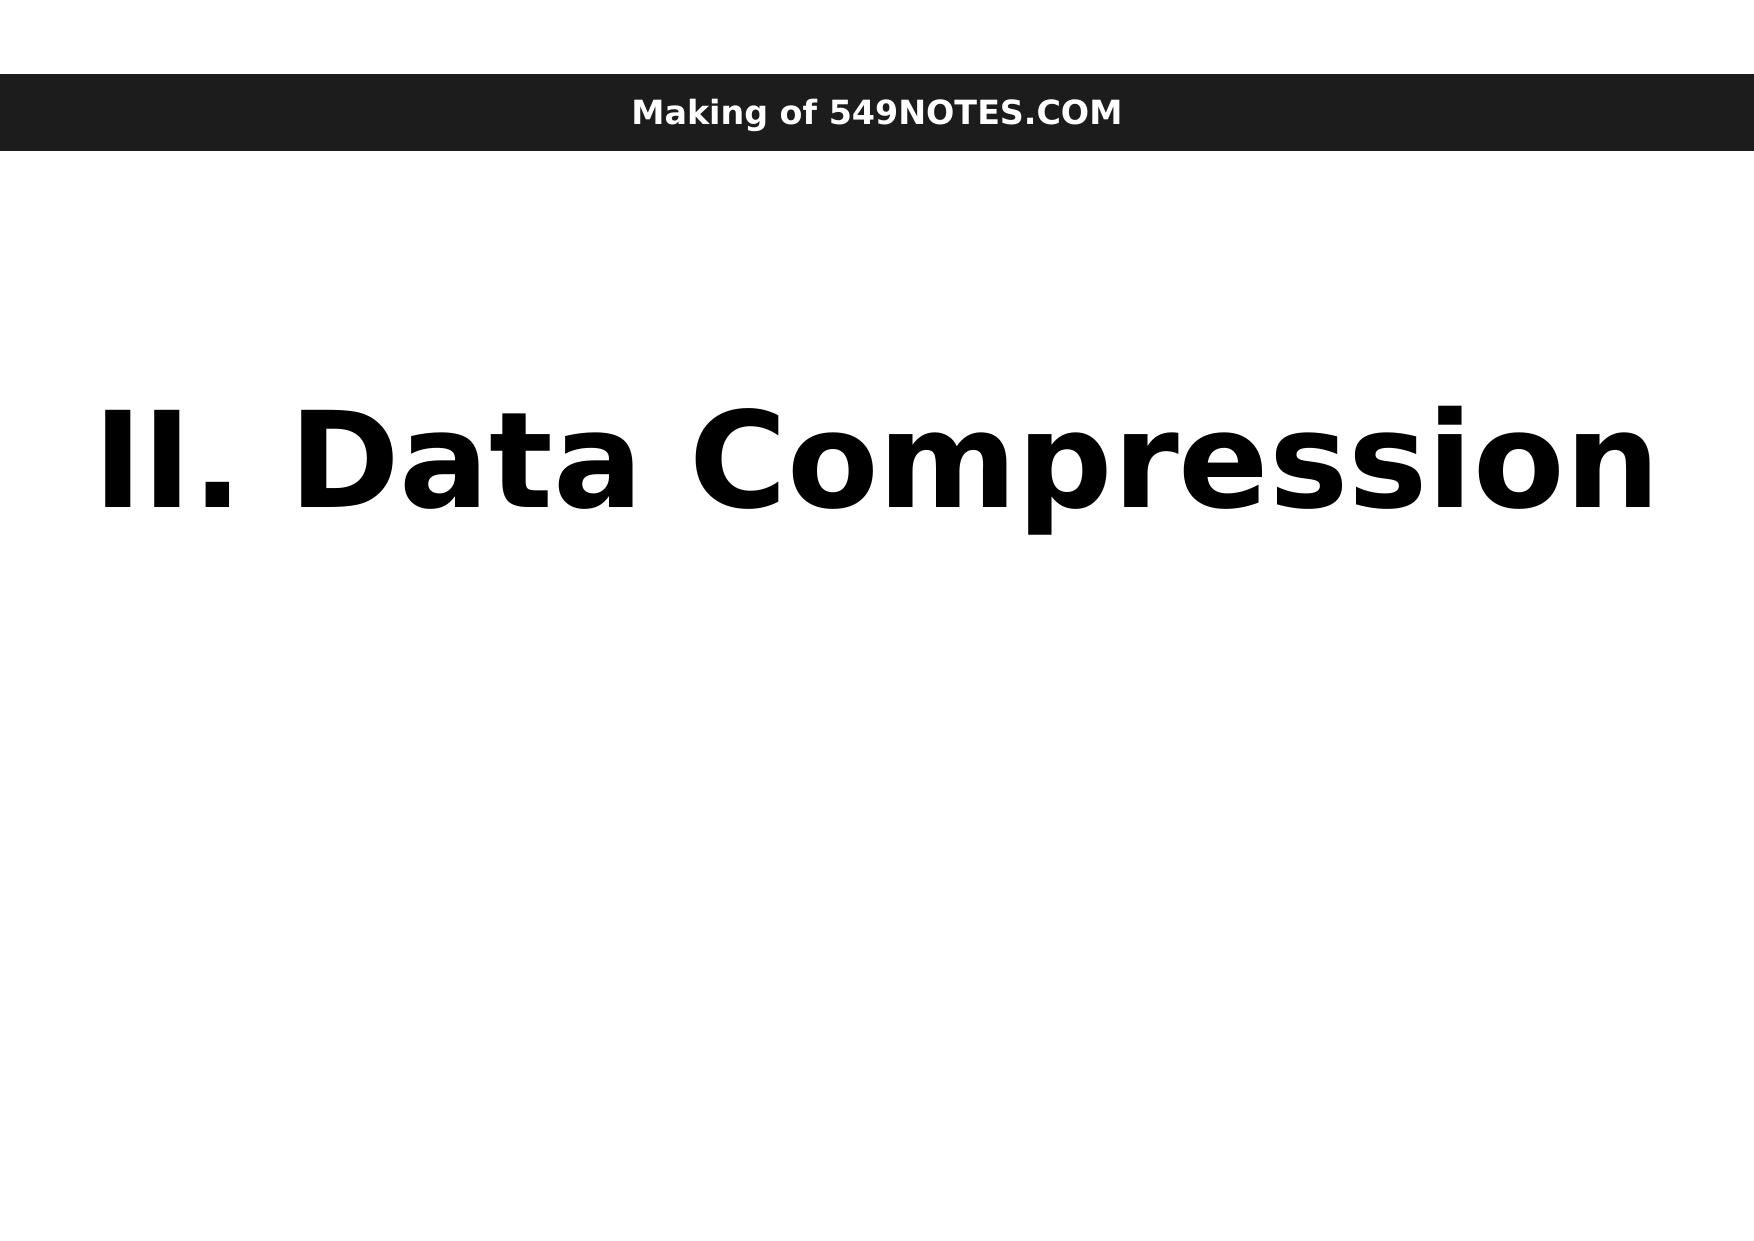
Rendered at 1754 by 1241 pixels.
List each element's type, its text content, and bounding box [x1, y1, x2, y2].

text II. Data Compression [0, 384, 1754, 539]
